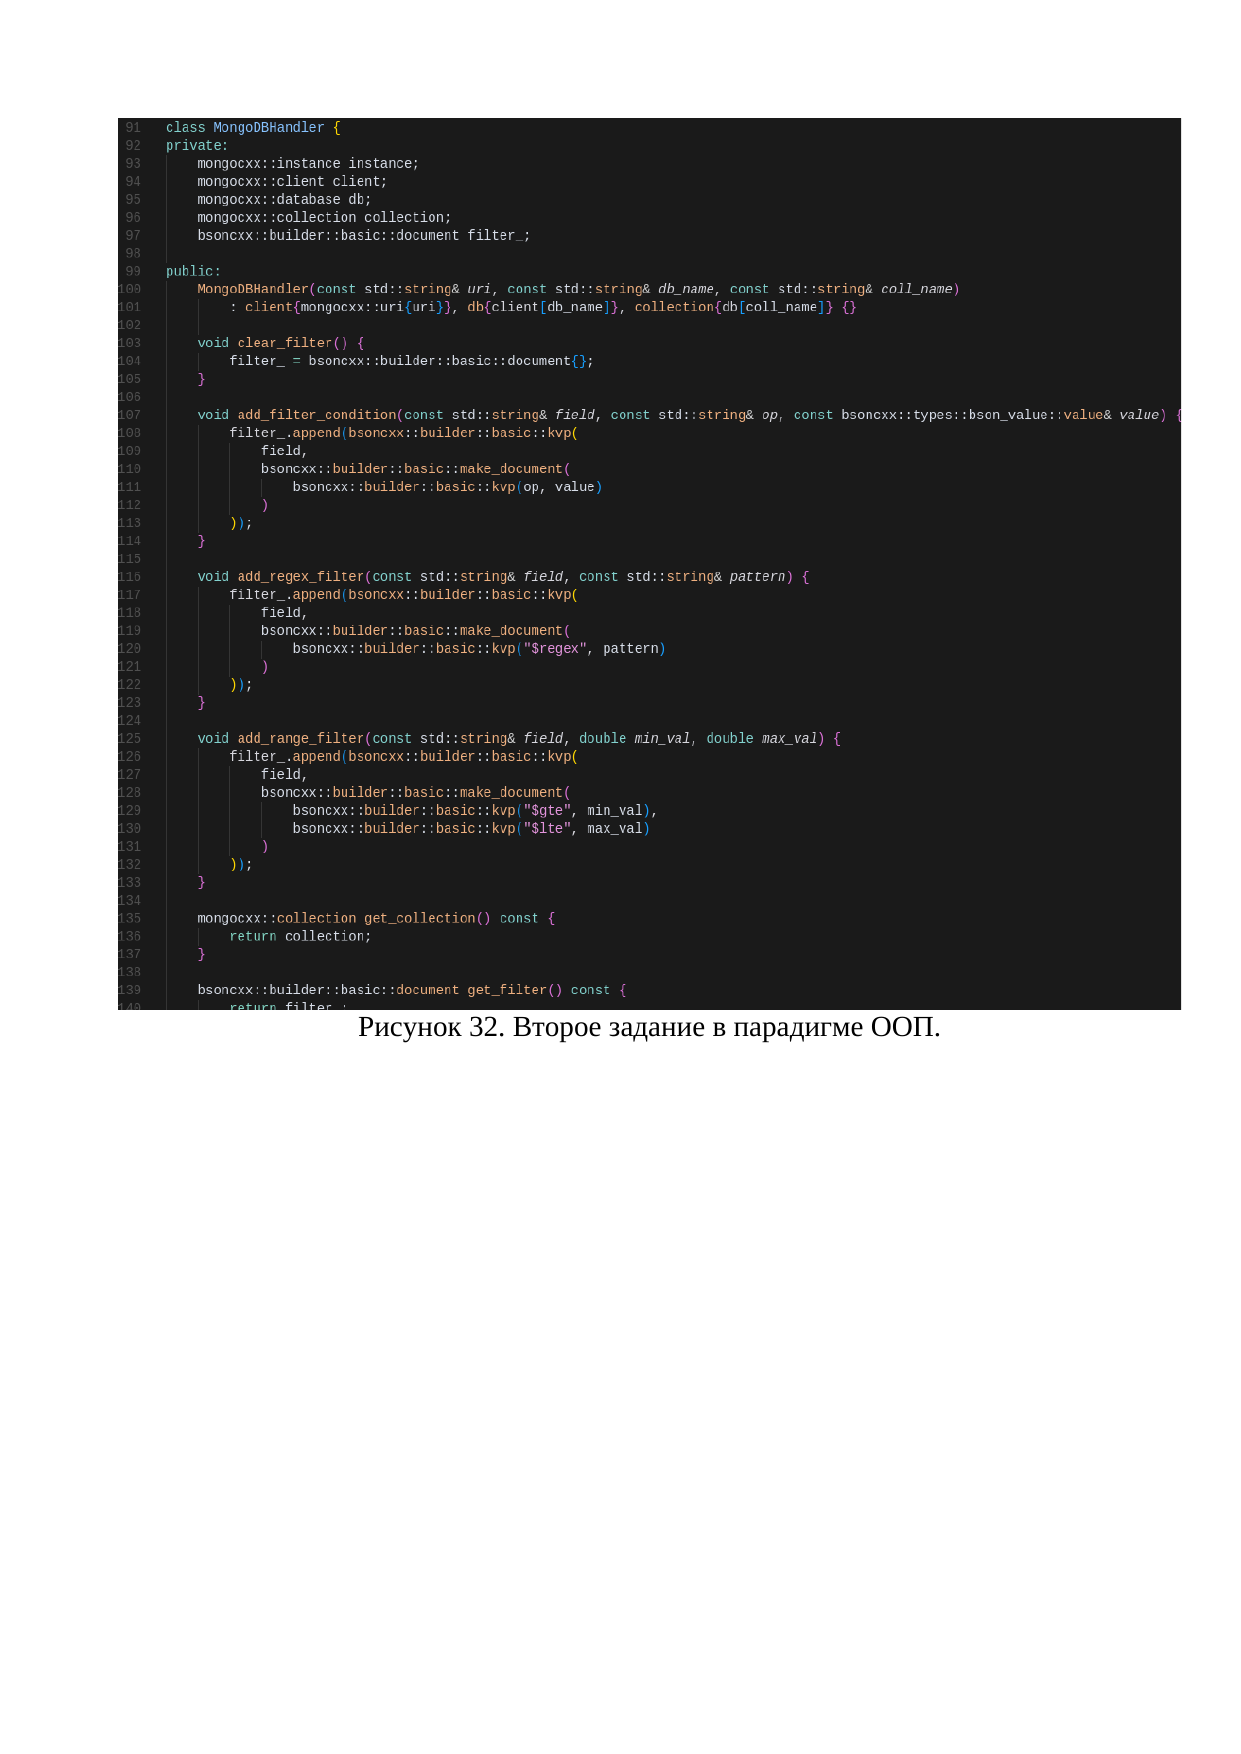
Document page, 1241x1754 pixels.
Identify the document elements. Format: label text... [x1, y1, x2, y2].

text Рисунок 32. Второе задание в парадигме ООП. [118, 1010, 1181, 1043]
picture [118, 118, 1182, 1010]
